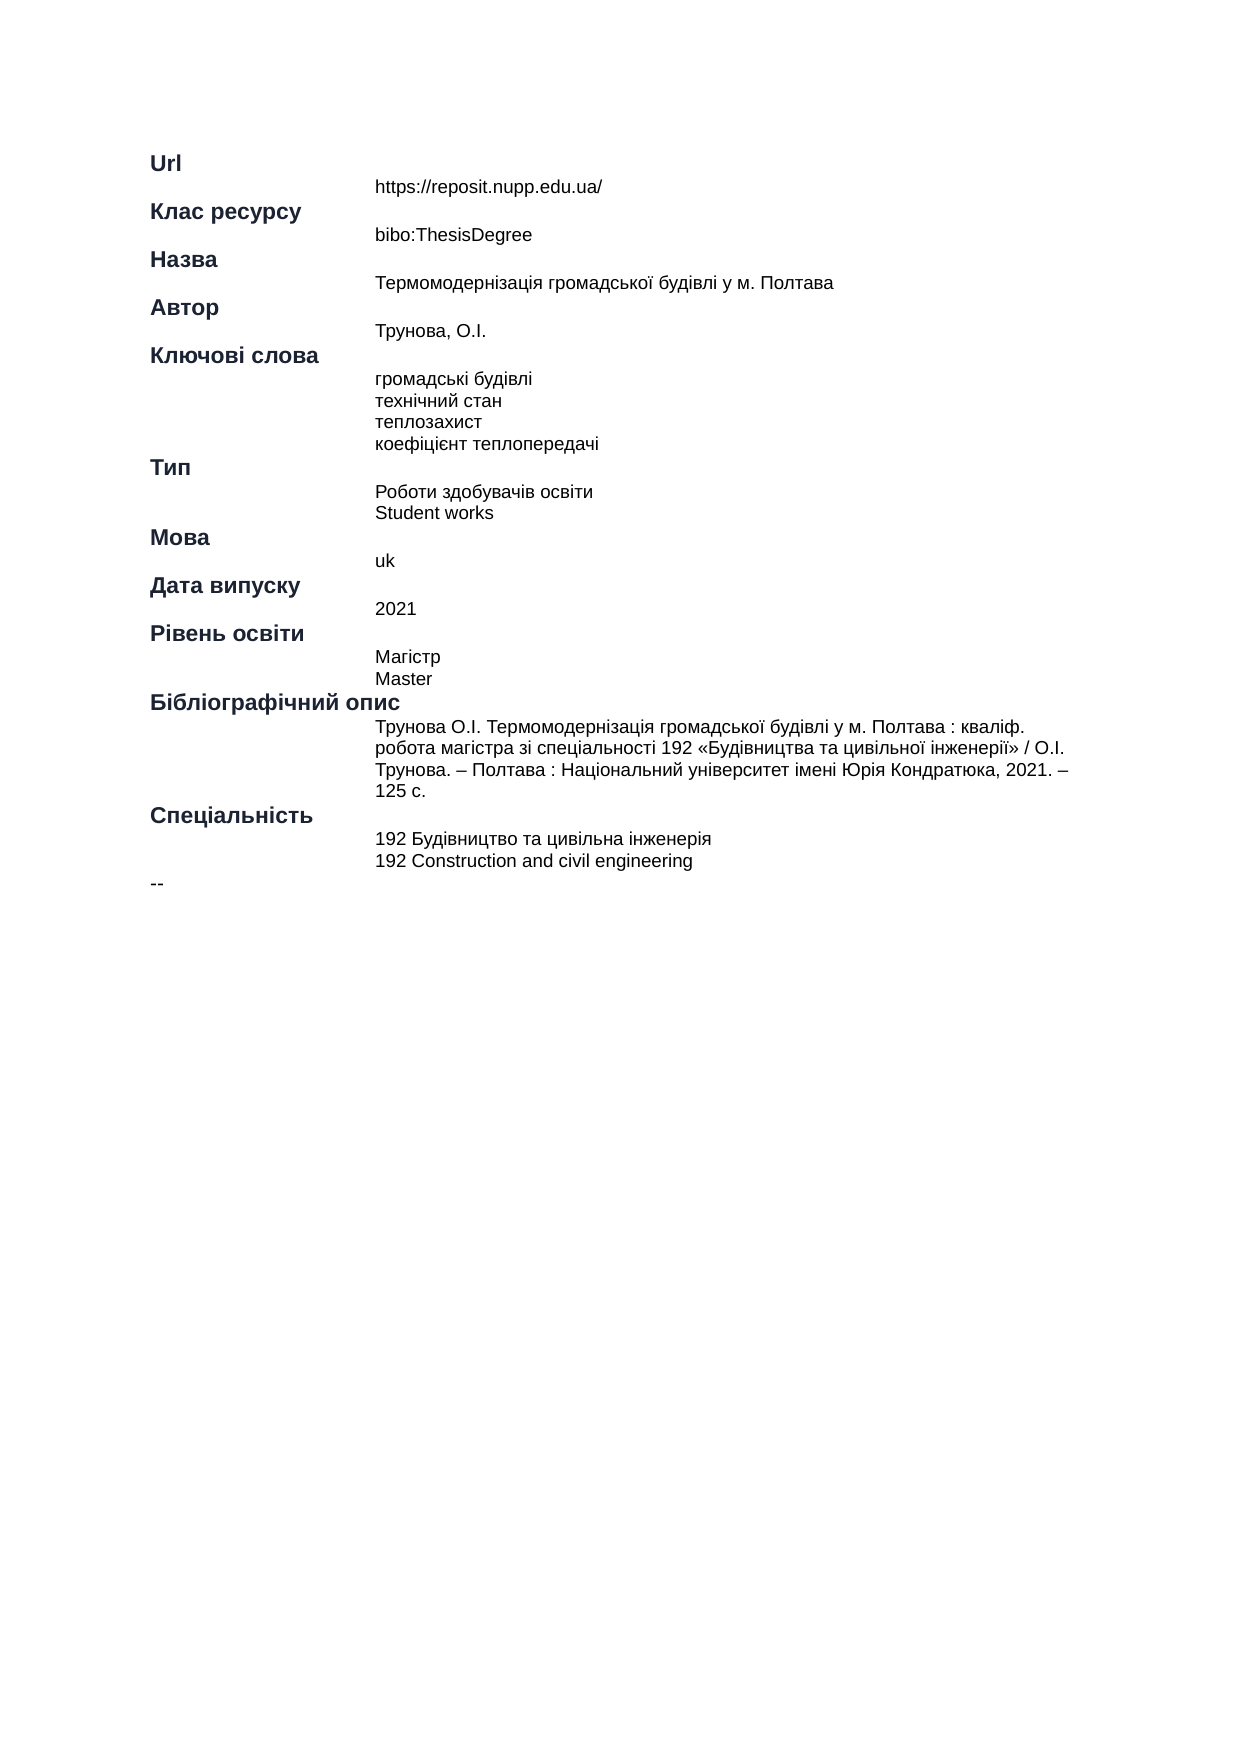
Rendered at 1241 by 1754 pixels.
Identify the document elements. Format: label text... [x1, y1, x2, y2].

text Роботи здобувачів освіти [375, 481, 1090, 502]
text коефіцієнт теплопередачі [375, 433, 1090, 454]
text громадські будівлі [375, 368, 1090, 389]
text Тип [150, 454, 1090, 481]
text Термомодернізація громадської будівлі у м. Полтава [375, 272, 1090, 294]
text 192 Construction and civil engineering [375, 849, 1090, 871]
text Мова [150, 524, 1090, 550]
text 2021 [375, 598, 1090, 619]
text 192 Будівництво та цивільна інженерія [375, 828, 1090, 849]
text Назва [150, 246, 1090, 272]
text Магістр [375, 646, 1090, 667]
text теплозахист [375, 411, 1090, 433]
text Трунова, О.І. [375, 320, 1090, 342]
text Ключові слова [150, 342, 1090, 368]
text Спеціальність [150, 802, 1090, 828]
text технічний стан [375, 389, 1090, 411]
text bibo:ThesisDegree [375, 224, 1090, 246]
text -- [150, 871, 1090, 895]
text Дата випуску [150, 572, 1090, 598]
text https://reposit.nupp.edu.ua/ [375, 176, 1090, 198]
text Master [375, 667, 1090, 689]
text Student works [375, 502, 1090, 524]
text Бібліографічний опис [150, 689, 1090, 715]
text Автор [150, 294, 1090, 320]
text Url [150, 150, 1090, 176]
text Рівень освіти [150, 619, 1090, 646]
text uk [375, 550, 1090, 572]
text Клас ресурсу [150, 198, 1090, 224]
text Трунова О.І. Термомодернізація громадської будівлі у м. Полтава : кваліф. робота магістра зі спеціальності 192 «Будівництва та цивільної інженерії» / О.І. Трунова. – Полтава : Національний університет імені Юрія Кондратюка, 2021. – 125 с. [375, 715, 1090, 802]
